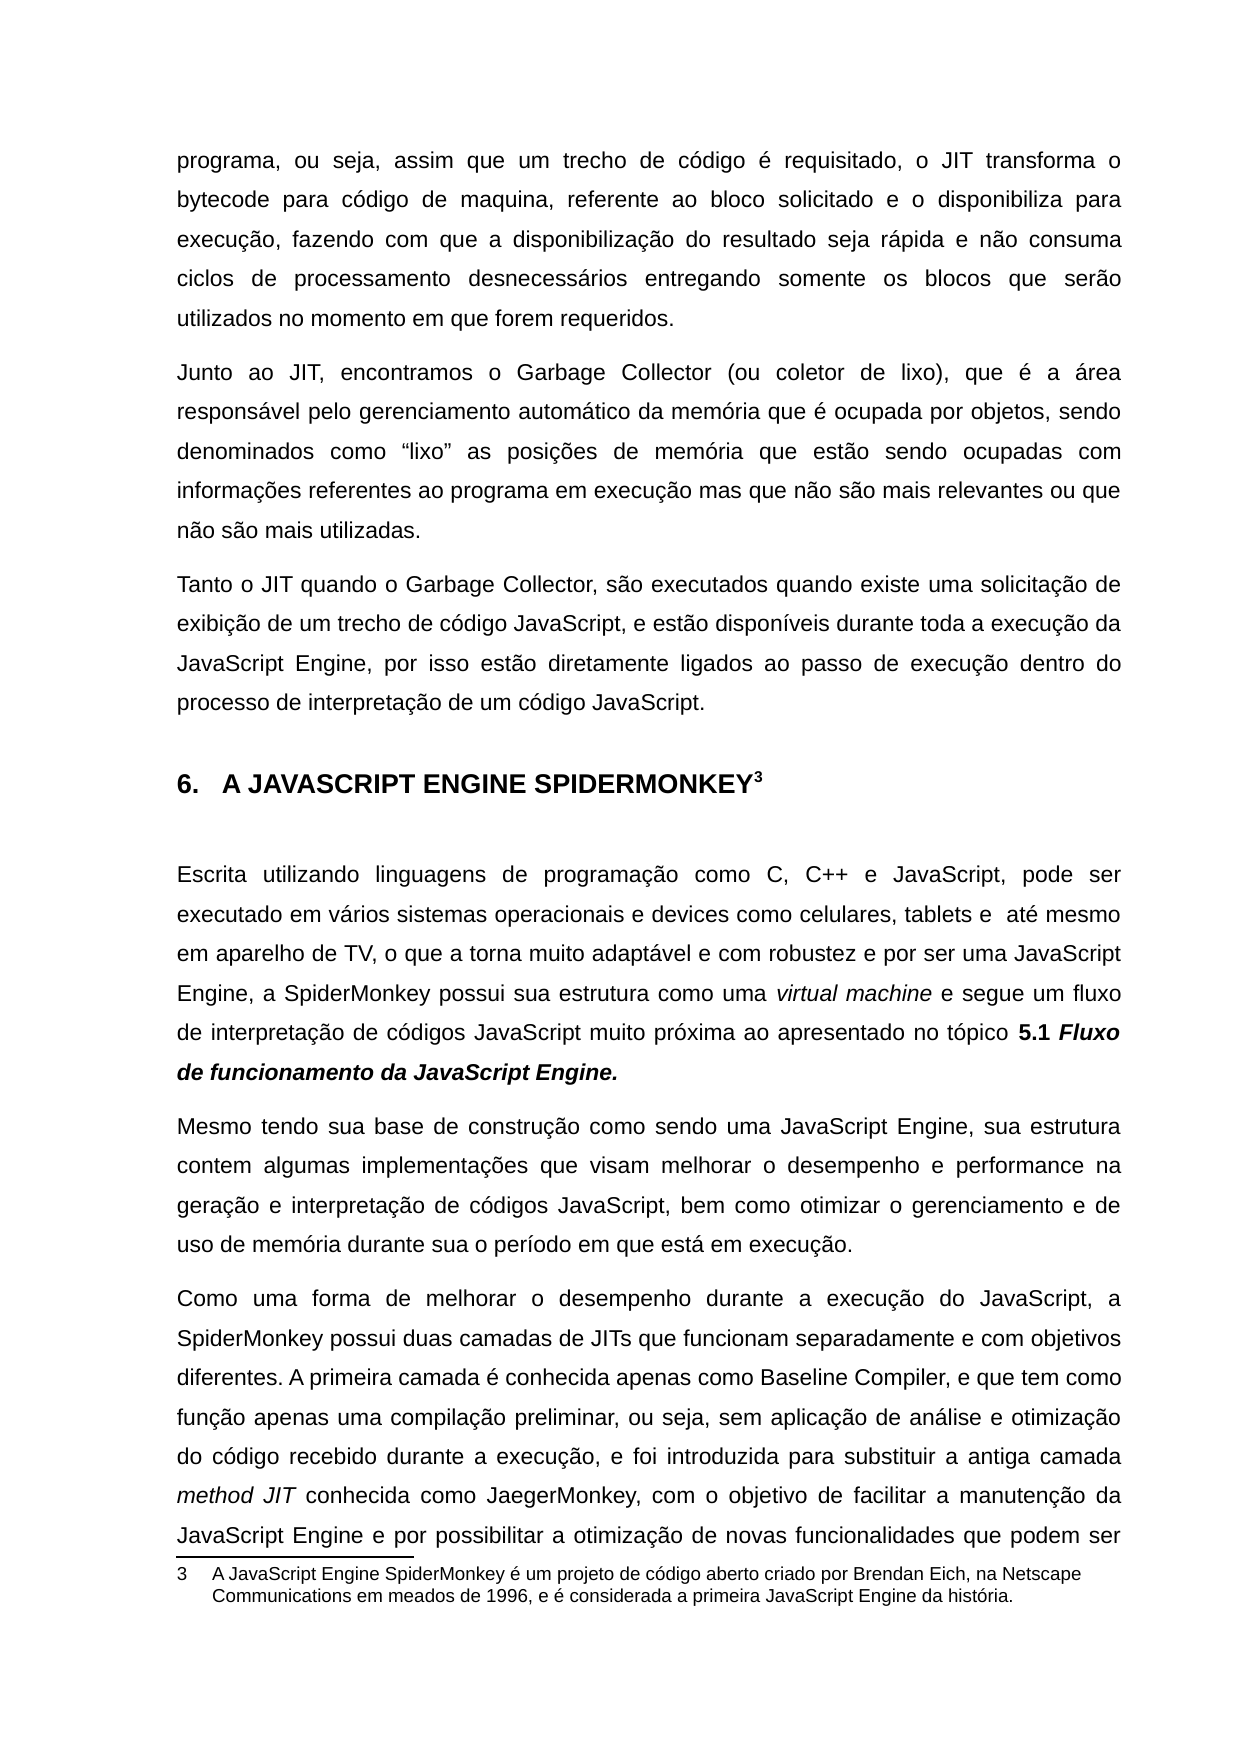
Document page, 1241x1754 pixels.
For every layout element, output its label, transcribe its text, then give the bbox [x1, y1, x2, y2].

text Escrita utilizando linguagens de programação como C, C++ e JavaScript, pode ser executado em vários sistemas operacionais e devices como celulares, tablets e até mesmo em aparelho de TV, o que a torna muito adaptável e com robustez e por ser uma JavaScript Engine, a SpiderMonkey possui sua estrutura como uma virtual machine e segue um fluxo de interpretação de códigos JavaScript muito próxima ao apresentado no tópico 5.1 Fluxo de funcionamento da JavaScript Engine. [177, 861, 1122, 1085]
text A JavaScript Engine SpiderMonkey é um projeto de código aberto criado por Brendan Eich, na Netscape Communications em meados de 1996, e é considerada a primeira JavaScript Engine da história. [177, 1563, 1122, 1606]
text Tanto o JIT quando o Garbage Collector, são executados quando existe uma solicitação de exibição de um trecho de código JavaScript, e estão disponíveis durante toda a execução da JavaScript Engine, por isso estão diretamente ligados ao passo de execução dentro do processo de interpretação de um código JavaScript. [177, 571, 1122, 716]
text Mesmo tendo sua base de construção como sendo uma JavaScript Engine, sua estrutura contem algumas implementações que visam melhorar o desempenho e performance na geração e interpretação de códigos JavaScript, bem como otimizar o gerenciamento e de uso de memória durante sua o período em que está em execução. [177, 1113, 1122, 1257]
text Junto ao JIT, encontramos o Garbage Collector (ou coletor de lixo), que é a área responsável pelo gerenciamento automático da memória que é ocupada por objetos, sendo denominados como “lixo” as posições de memória que estão sendo ocupadas com informações referentes ao programa em execução mas que não são mais relevantes ou que não são mais utilizadas. [177, 359, 1122, 543]
text programa, ou seja, assim que um trecho de código é requisitado, o JIT transforma o bytecode para código de maquina, referente ao bloco solicitado e o disponibiliza para execução, fazendo com que a disponibilização do resultado seja rápida e não consuma ciclos de processamento desnecessários entregando somente os blocos que serão utilizados no momento em que forem requeridos. [177, 147, 1122, 331]
text Como uma forma de melhorar o desempenho durante a execução do JavaScript, a SpiderMonkey possui duas camadas de JITs que funcionam separadamente e com objetivos diferentes. A primeira camada é conhecida apenas como Baseline Compiler, e que tem como função apenas uma compilação preliminar, ou seja, sem aplicação de análise e otimização do código recebido durante a execução, e foi introduzida para substituir a antiga camada method JIT conhecida como JaegerMonkey, com o objetivo de facilitar a manutenção da JavaScript Engine e por possibilitar a otimização de novas funcionalidades que podem ser [177, 1285, 1122, 1548]
subtitle A JAVASCRIPT ENGINE SPIDERMONKEY [177, 768, 1122, 799]
